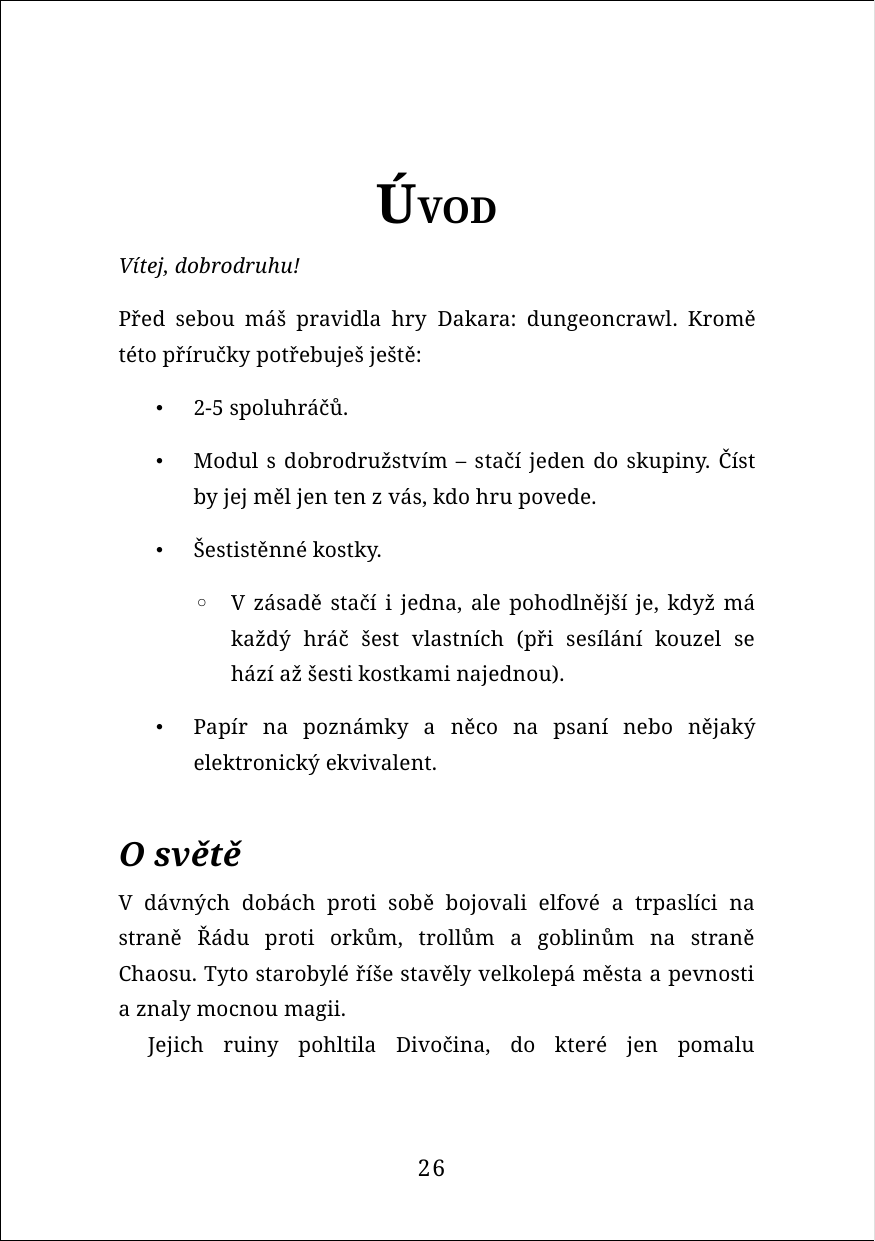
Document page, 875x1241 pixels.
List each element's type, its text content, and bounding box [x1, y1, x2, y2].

subtitle Úvod [118, 166, 756, 239]
list Šestistěnné kostky. [156, 535, 756, 563]
text Vítej, dobrodruhu! [118, 251, 756, 279]
text V dávných dobách proti sobě bojovali elfové a trpaslíci na straně Řádu proti orkům, trollům a goblinům na straně Chaosu. Tyto starobylé říše stavěly velkolepá města a pevnosti a znaly mocnou magii. Jejich ruiny pohltila Divočina, do které jen pomalu [118, 888, 756, 1058]
subtitle O světě [118, 831, 756, 876]
list Papír na poznámky a⁠ něco na psaní nebo nějaký elektronický ekvivalent. [156, 712, 756, 776]
text Před sebou máš pravidla hry Dakara: dungeoncrawl. Kromě této příručky potřebuješ ještě: [118, 304, 756, 368]
list 2-5 spoluhráčů. [156, 393, 756, 421]
list V⁠ zásadě stačí i⁠ jedna, ale pohodlnější je, když má každý hráč šest vlastních (při sesílání kouzel se hází až šesti kostkami najednou). [193, 588, 756, 688]
list Modul s dobrodružstvím – stačí jeden do skupiny. Číst by jej měl jen ten z vás, kdo hru povede. [156, 446, 756, 510]
